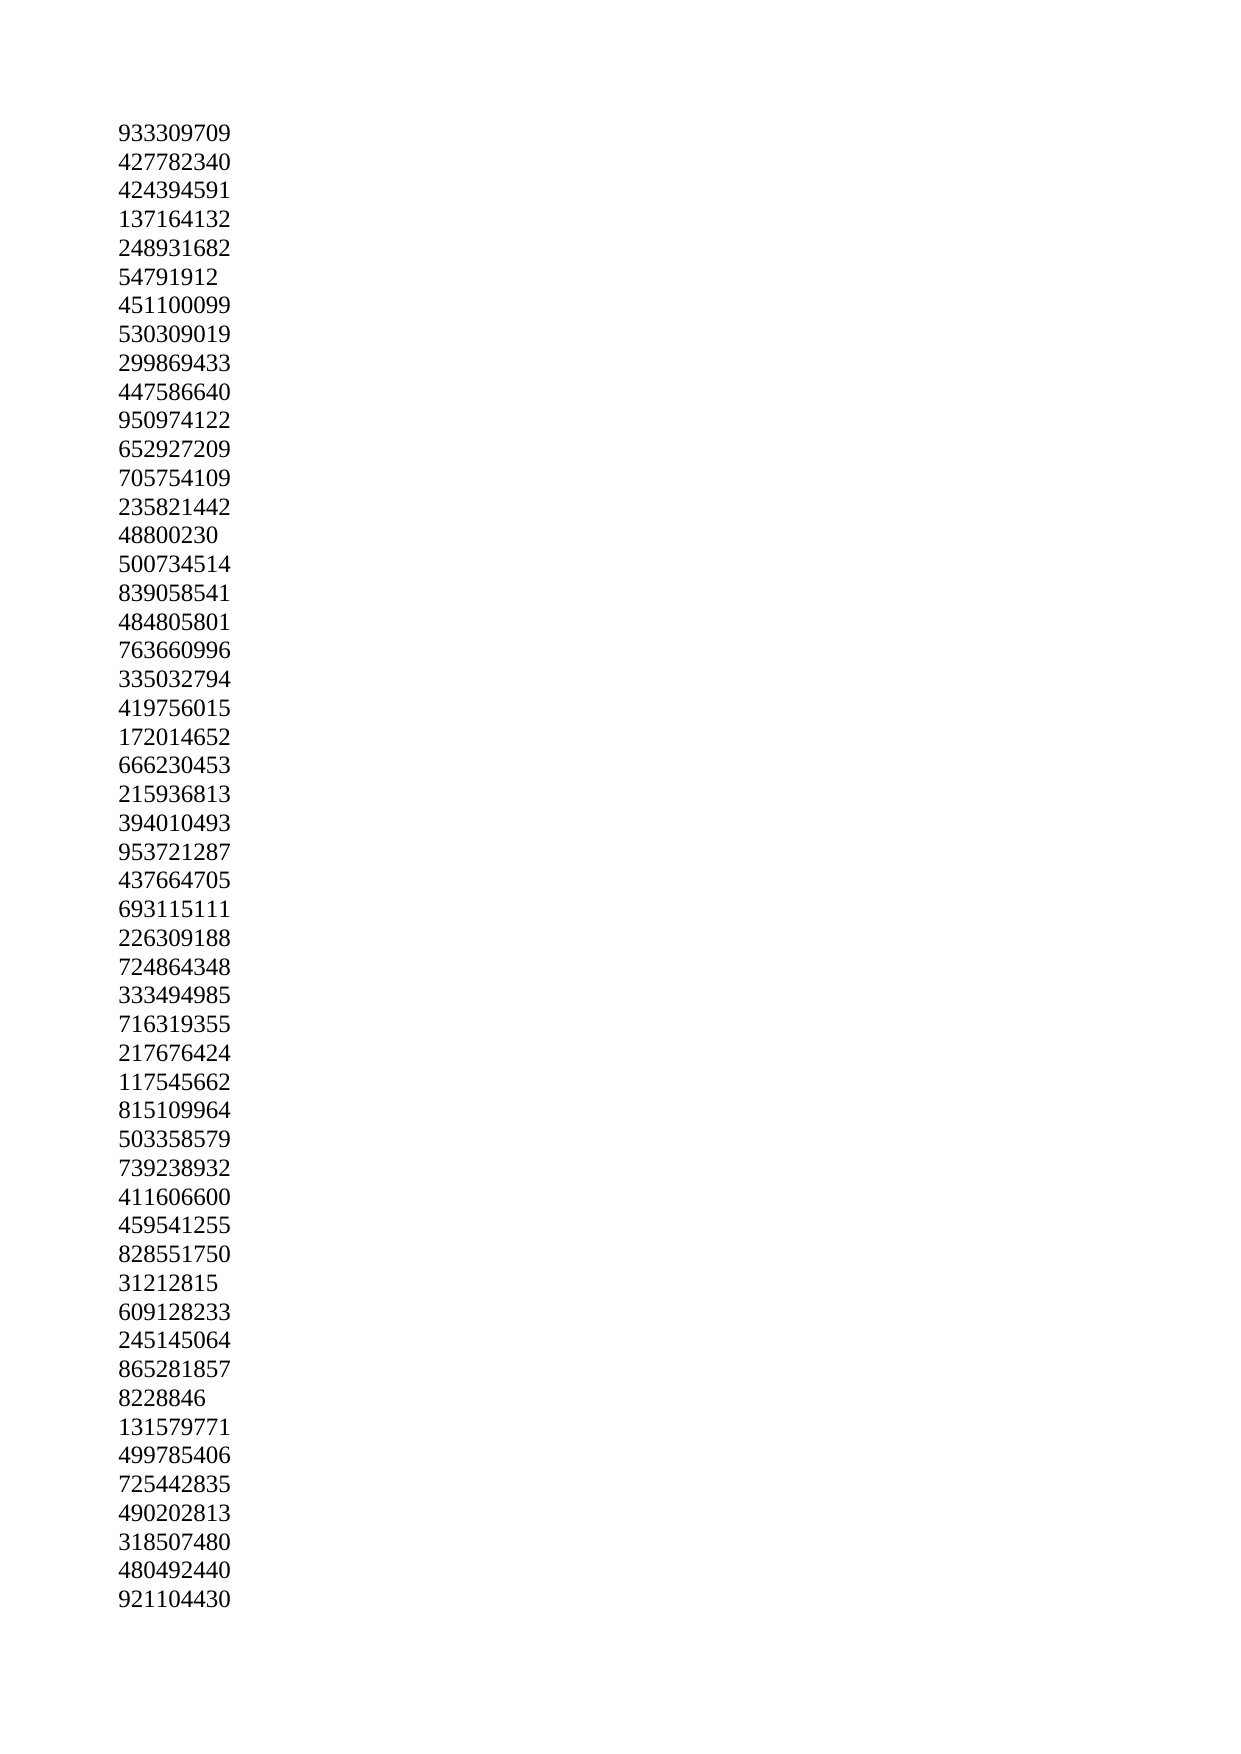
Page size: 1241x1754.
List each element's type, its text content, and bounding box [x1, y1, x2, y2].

table_cell 215936813 [118, 779, 1122, 808]
table_cell 427782340 [118, 147, 1122, 176]
table_cell 921104430 [118, 1584, 1122, 1613]
table_cell 235821442 [118, 492, 1122, 521]
table_cell 815109964 [118, 1096, 1122, 1124]
table_cell 666230453 [118, 751, 1122, 779]
table_cell 48800230 [118, 521, 1122, 549]
table_cell 131579771 [118, 1412, 1122, 1441]
table_cell 245145064 [118, 1326, 1122, 1354]
table_cell 503358579 [118, 1124, 1122, 1153]
table_cell 490202813 [118, 1498, 1122, 1527]
table_cell 953721287 [118, 837, 1122, 866]
table_cell 763660996 [118, 636, 1122, 664]
table_cell 248931682 [118, 233, 1122, 262]
table_cell 8228846 [118, 1383, 1122, 1412]
table_cell 716319355 [118, 1009, 1122, 1038]
table_cell 484805801 [118, 607, 1122, 636]
table_cell 411606600 [118, 1182, 1122, 1211]
table_cell 724864348 [118, 952, 1122, 981]
table_cell 500734514 [118, 549, 1122, 578]
table_cell 54791912 [118, 262, 1122, 291]
table_cell 609128233 [118, 1297, 1122, 1326]
table_cell 419756015 [118, 693, 1122, 722]
table_cell 335032794 [118, 664, 1122, 693]
table_cell 172014652 [118, 722, 1122, 751]
table_cell 137164132 [118, 204, 1122, 233]
table_cell 333494985 [118, 981, 1122, 1009]
table_cell 451100099 [118, 291, 1122, 319]
table_cell 950974122 [118, 406, 1122, 434]
table_cell 652927209 [118, 434, 1122, 463]
table_cell 299869433 [118, 348, 1122, 377]
table_cell 31212815 [118, 1268, 1122, 1297]
table_cell 499785406 [118, 1441, 1122, 1469]
table_cell 933309709 [118, 118, 1122, 147]
table_cell 530309019 [118, 319, 1122, 348]
table_cell 447586640 [118, 377, 1122, 406]
table_cell 828551750 [118, 1239, 1122, 1268]
table_cell 725442835 [118, 1469, 1122, 1498]
table_cell 437664705 [118, 866, 1122, 894]
table_cell 865281857 [118, 1354, 1122, 1383]
table_cell 117545662 [118, 1067, 1122, 1096]
table_cell 318507480 [118, 1527, 1122, 1556]
table_cell 459541255 [118, 1211, 1122, 1239]
table_cell 739238932 [118, 1153, 1122, 1182]
table_cell 226309188 [118, 923, 1122, 952]
table_cell 394010493 [118, 808, 1122, 837]
table_cell 705754109 [118, 463, 1122, 492]
table_cell 480492440 [118, 1556, 1122, 1584]
table_cell 217676424 [118, 1038, 1122, 1067]
table_cell 839058541 [118, 578, 1122, 607]
table_cell 424394591 [118, 176, 1122, 204]
table_cell 693115111 [118, 894, 1122, 923]
